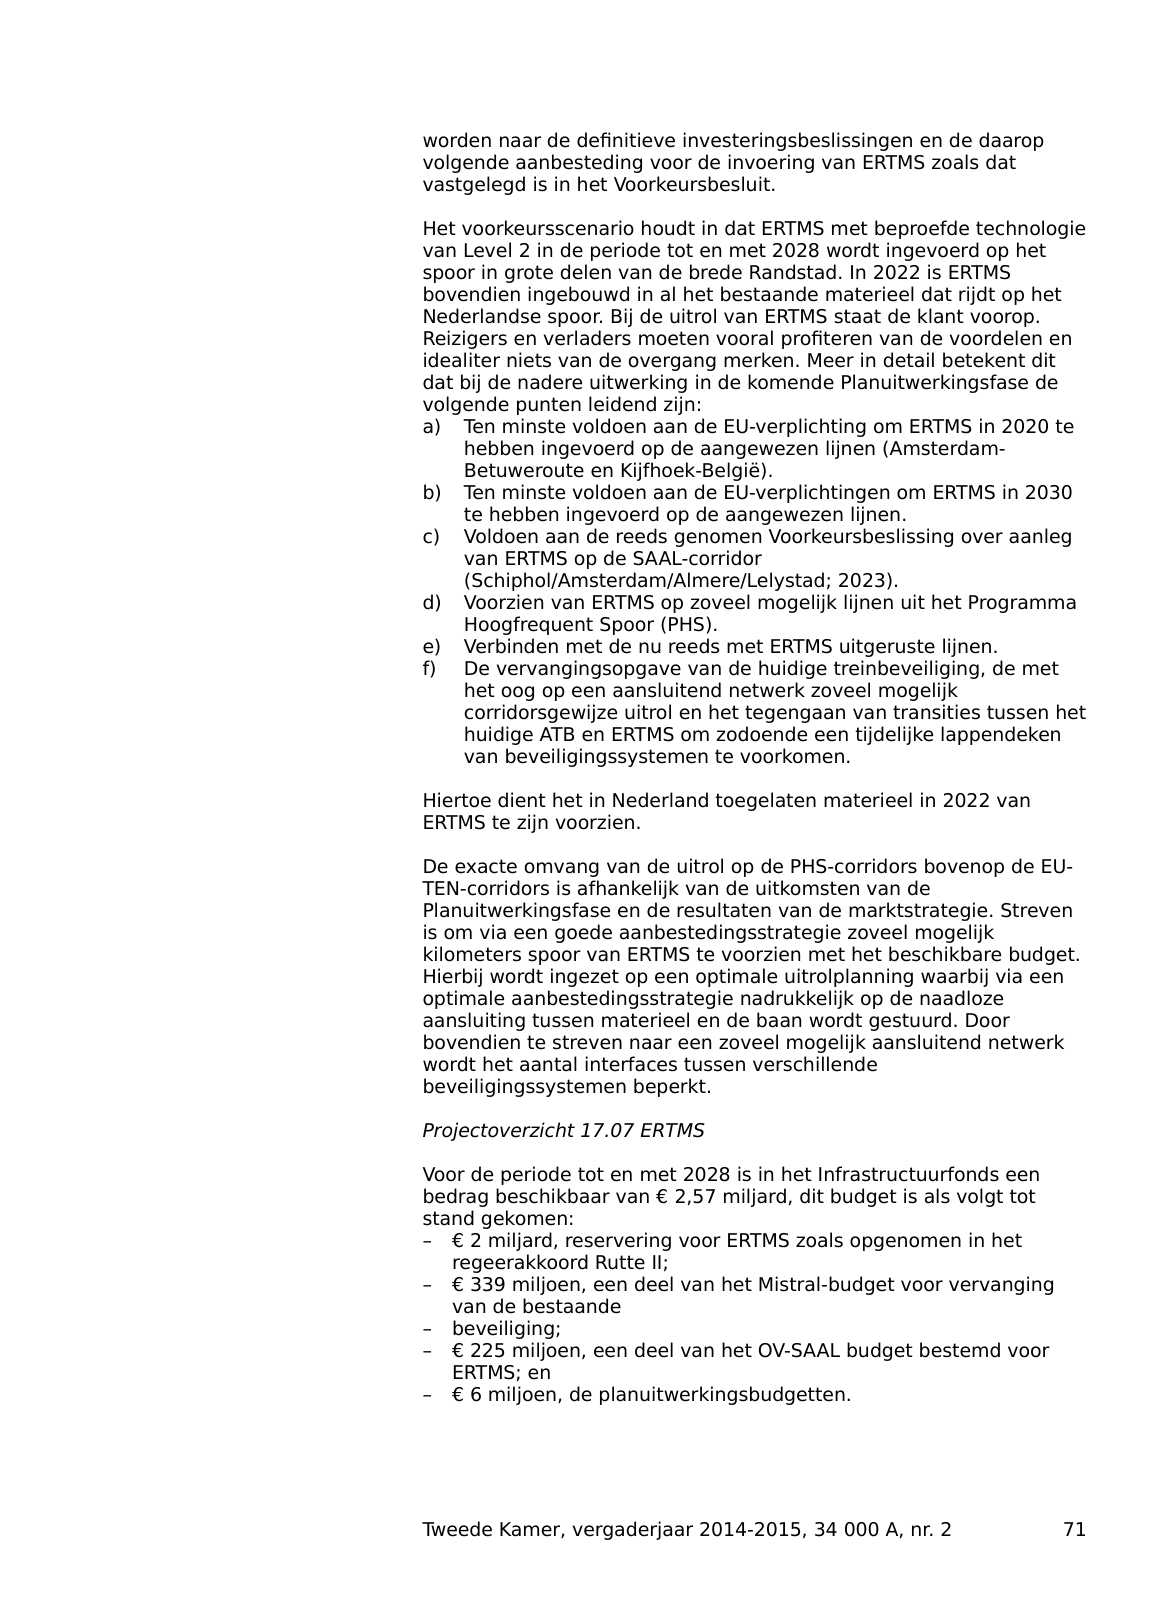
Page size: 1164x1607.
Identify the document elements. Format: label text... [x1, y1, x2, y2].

text – beveiliging; [422, 1318, 1087, 1340]
text De exacte omvang van de uitrol op de PHS-corridors bovenop de EU-TEN-corridors is afhankelijk van de uitkomsten van de Planuitwerkingsfase en de resultaten van de marktstrategie. Streven is om via een goede aanbestedingsstrategie zoveel mogelijk kilometers spoor van ERTMS te voorzien met het beschikbare budget. Hierbij wordt ingezet op een optimale uitrolplanning waarbij via een optimale aanbestedingsstrategie nadrukkelijk op de naadloze aansluiting tussen materieel en de baan wordt gestuurd. Door bovendien te streven naar een zoveel mogelijk aansluitend netwerk wordt het aantal interfaces tussen verschillende beveiligingssystemen beperkt. [422, 856, 1087, 1098]
text Voor de periode tot en met 2028 is in het Infrastructuurfonds een bedrag beschikbaar van € 2,57 miljard, dit budget is als volgt tot stand gekomen: [422, 1164, 1087, 1230]
text a) Ten minste voldoen aan de EU-verplichting om ERTMS in 2020 te hebben ingevoerd op de aangewezen lijnen (Amsterdam-Betuweroute en Kijfhoek-België). [422, 416, 1087, 482]
text d) Voorzien van ERTMS op zoveel mogelijk lijnen uit het Programma Hoogfrequent Spoor (PHS). [422, 592, 1087, 636]
text – € 339 miljoen, een deel van het Mistral-budget voor vervanging van de bestaande [422, 1274, 1087, 1318]
text – € 6 miljoen, de planuitwerkingsbudgetten. [422, 1384, 1087, 1406]
text – € 225 miljoen, een deel van het OV-SAAL budget bestemd voor ERTMS; en [422, 1340, 1087, 1384]
text e) Verbinden met de nu reeds met ERTMS uitgeruste lijnen. [422, 636, 1087, 658]
subtitle Projectoverzicht 17.07 ERTMS [422, 1120, 1087, 1142]
text b) Ten minste voldoen aan de EU-verplichtingen om ERTMS in 2030 te hebben ingevoerd op de aangewezen lijnen. [422, 482, 1087, 526]
text worden naar de definitieve investeringsbeslissingen en de daarop volgende aanbesteding voor de invoering van ERTMS zoals dat vastgelegd is in het Voorkeursbesluit. [422, 130, 1087, 196]
text Het voorkeursscenario houdt in dat ERTMS met beproefde technologie van Level 2 in de periode tot en met 2028 wordt ingevoerd op het spoor in grote delen van de brede Randstad. In 2022 is ERTMS bovendien ingebouwd in al het bestaande materieel dat rijdt op het Nederlandse spoor. Bij de uitrol van ERTMS staat de klant voorop. Reizigers en verladers moeten vooral profiteren van de voordelen en idealiter niets van de overgang merken. Meer in detail betekent dit dat bij de nadere uitwerking in de komende Planuitwerkingsfase de volgende punten leidend zijn: [422, 218, 1087, 416]
text Hiertoe dient het in Nederland toegelaten materieel in 2022 van ERTMS te zijn voorzien. [422, 790, 1087, 834]
text – € 2 miljard, reservering voor ERTMS zoals opgenomen in het regeerakkoord Rutte II; [422, 1230, 1087, 1274]
text f) De vervangingsopgave van de huidige treinbeveiliging, de met het oog op een aansluitend netwerk zoveel mogelijk corridorsgewijze uitrol en het tegengaan van transities tussen het huidige ATB en ERTMS om zodoende een tijdelijke lappendeken van beveiligingssystemen te voorkomen. [422, 658, 1087, 767]
text c) Voldoen aan de reeds genomen Voorkeursbeslissing over aanleg van ERTMS op de SAAL-corridor (Schiphol/Amsterdam/Almere/Lelystad; 2023). [422, 526, 1087, 592]
